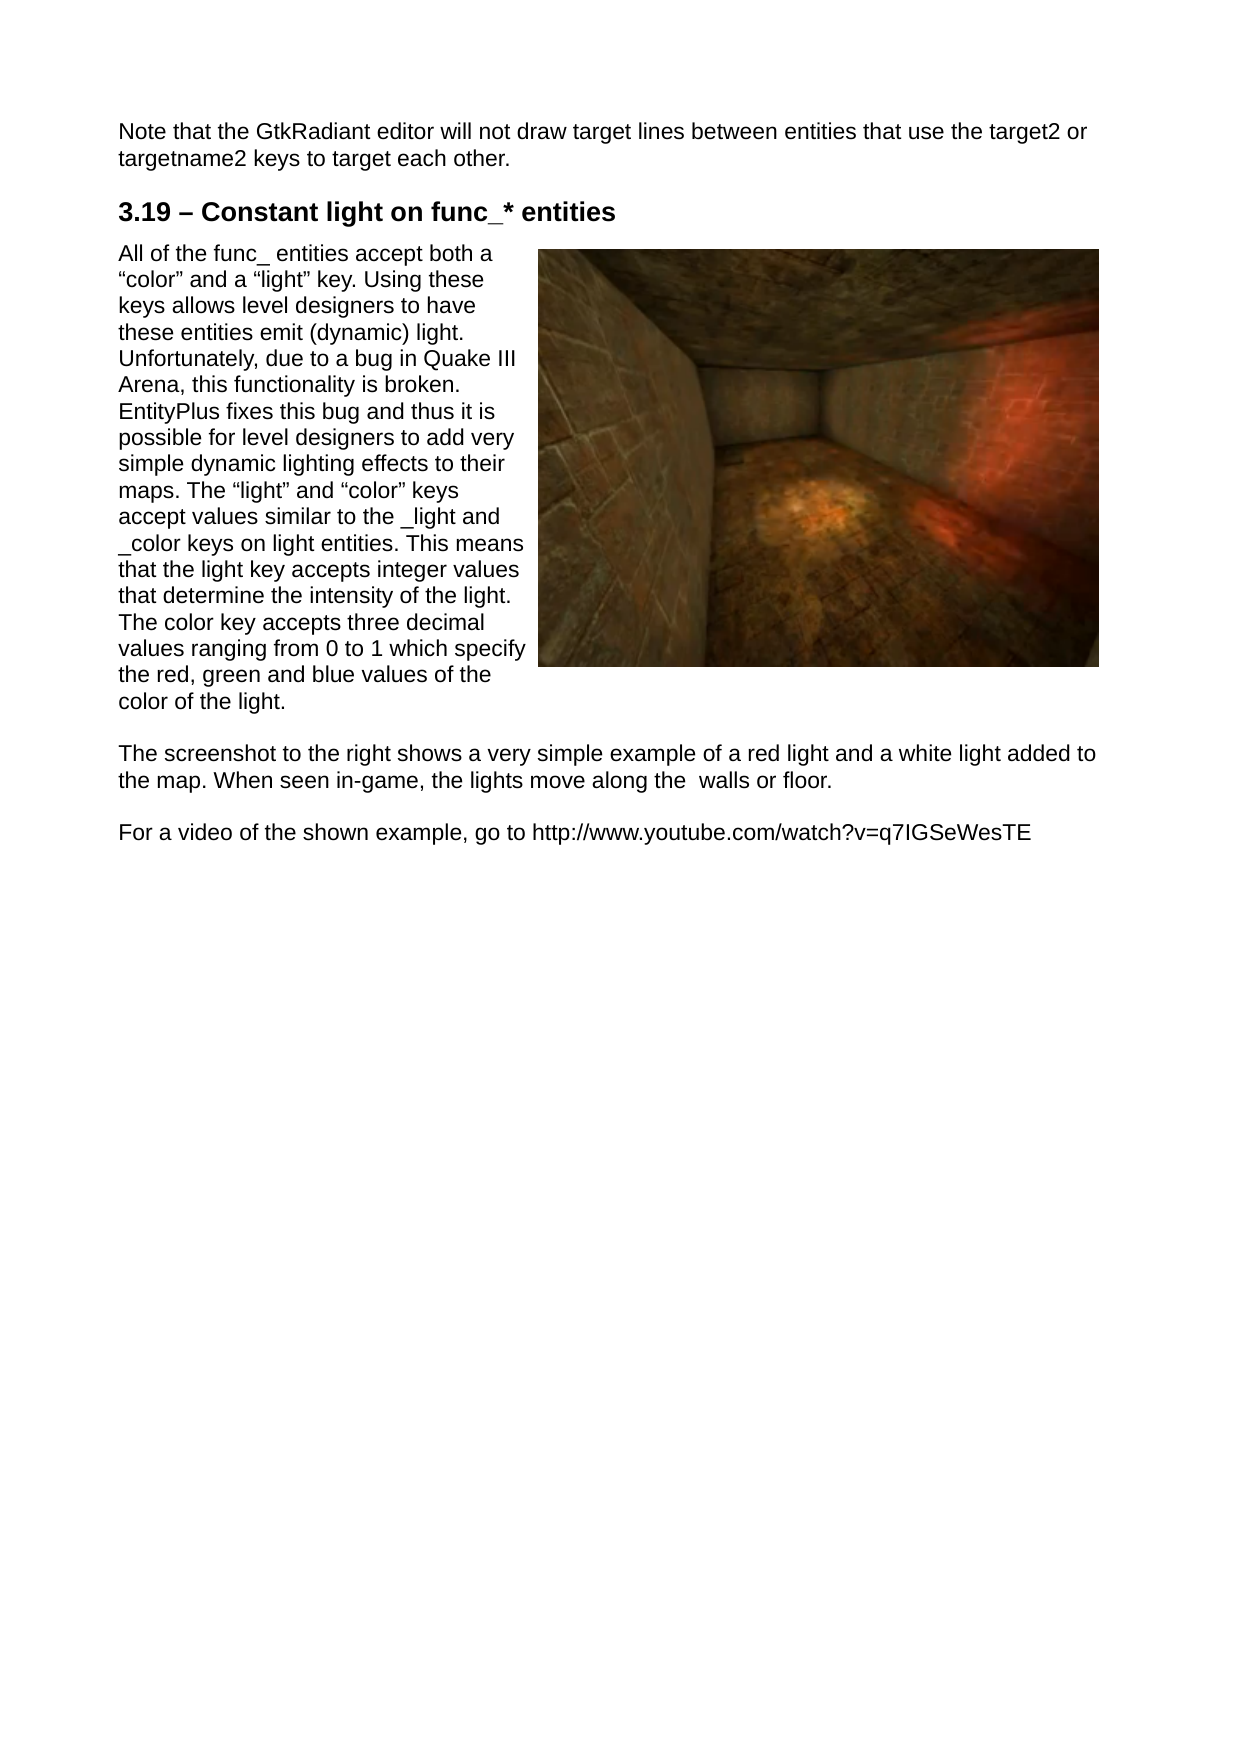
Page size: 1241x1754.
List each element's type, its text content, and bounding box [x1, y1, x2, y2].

subtitle 3.19 – Constant light on func_* entities [118, 196, 1122, 227]
text All of the func_ entities accept both a “color” and a “light” key. Using these keys allows level designers to have these entities emit (dynamic) light. Unfortunately, due to a bug in Quake III Arena, this functionality is broken. EntityPlus fixes this bug and thus it is possible for level designers to add very simple dynamic lighting effects to their maps. The “light” and “color” keys accept values similar to the _light and _color keys on light entities. This means that the light key accepts integer values that determine the intensity of the light. The color key accepts three decimal values ranging from 0 to 1 which specify the red, green and blue values of the color of the light. [118, 239, 1122, 714]
picture [538, 249, 1099, 667]
text The screenshot to the right shows a very simple example of a red light and a white light added to the map. When seen in-game, the lights move along the walls or floor. [118, 740, 1122, 793]
text For a video of the shown example, go to http://www.youtube.com/watch?v=q7IGSeWesTE [118, 819, 1122, 846]
text Note that the GtkRadiant editor will not draw target lines between entities that use the target2 or targetname2 keys to target each other. [118, 118, 1122, 171]
